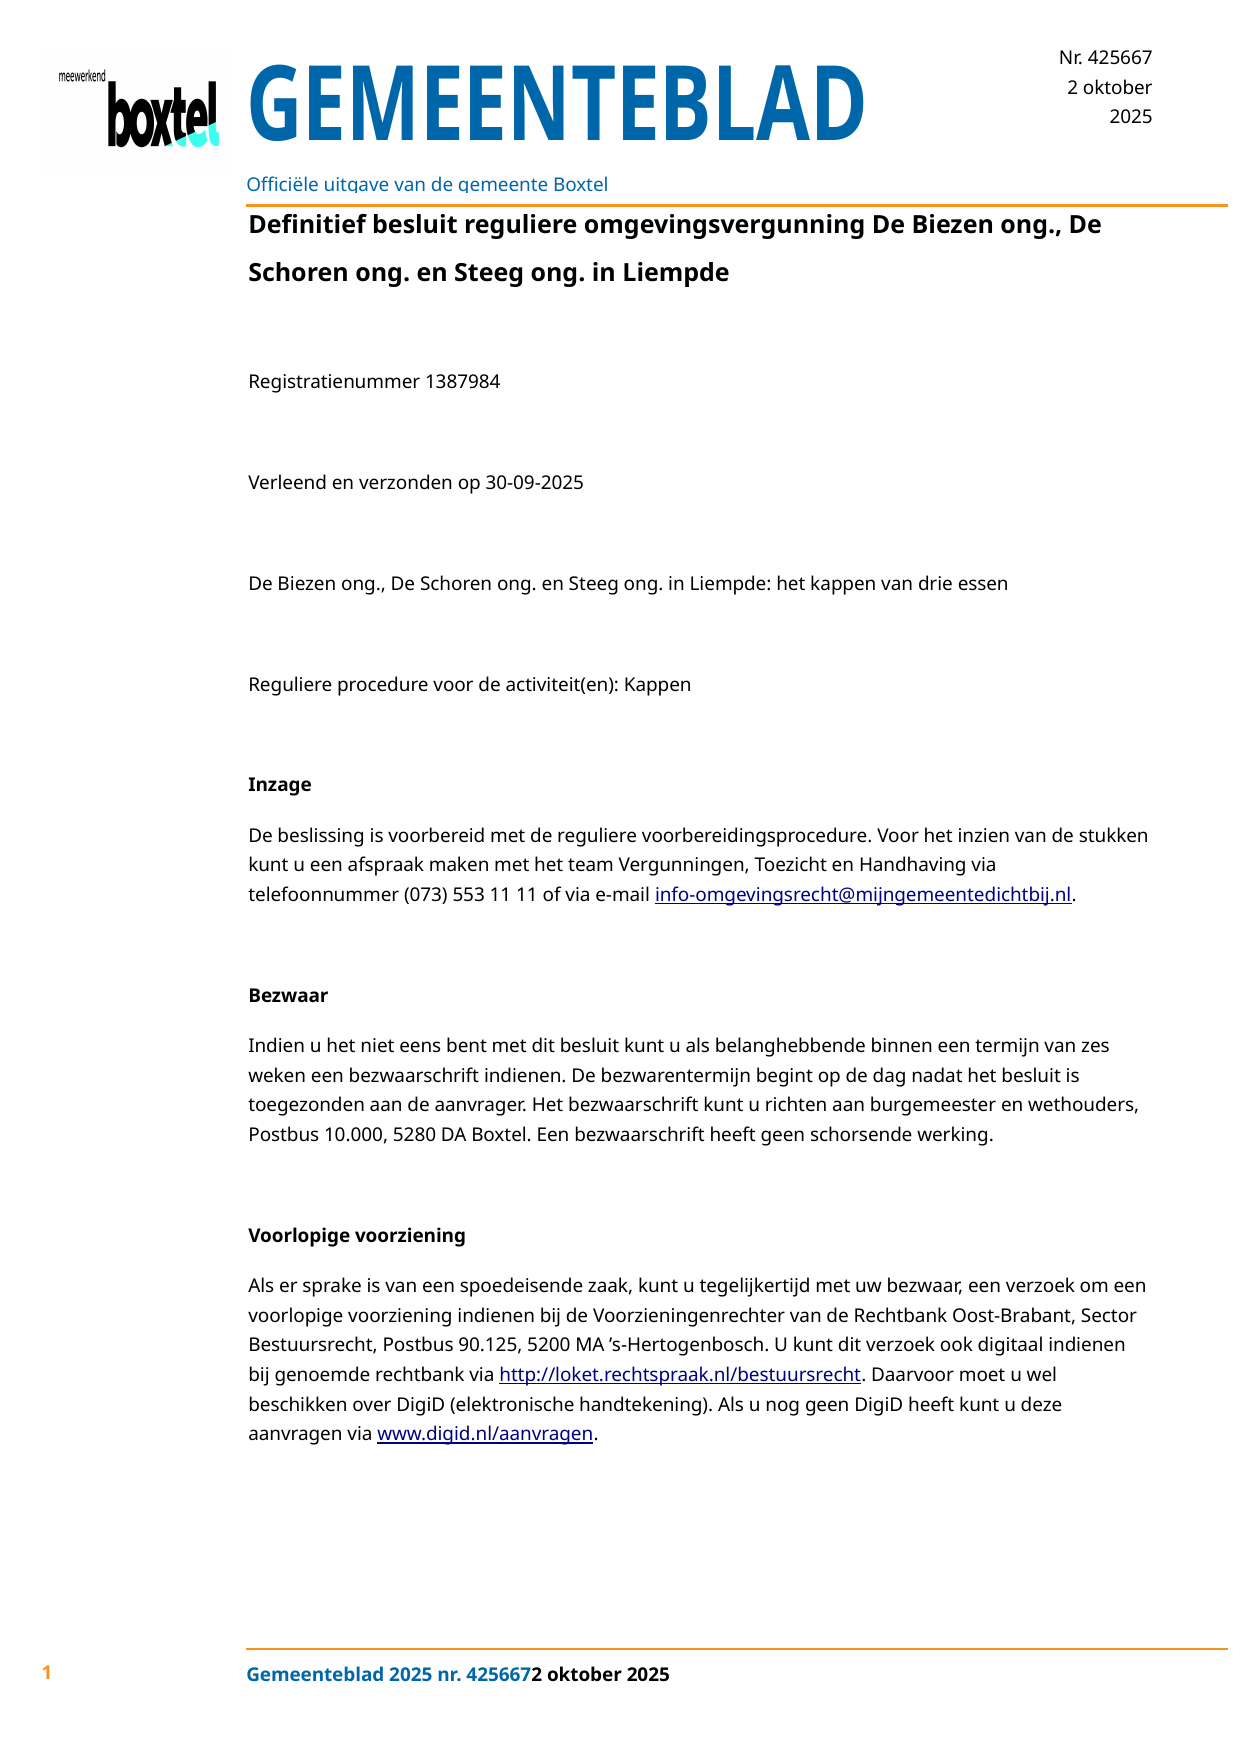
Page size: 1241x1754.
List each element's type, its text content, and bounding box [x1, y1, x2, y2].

text Als er sprake is van een spoedeisende zaak, kunt u tegelijkertijd met uw bezwaar, een verzoek om een voorlopige voorziening indienen bij de Voorzieningenrechter van de Rechtbank Oost-Brabant, Sector Bestuursrecht, Postbus 90.125, 5200 MA ’s-Hertogenbosch. U kunt dit verzoek ook digitaal indienen bij genoemde rechtbank via http://loket.rechtspraak.nl/bestuursrecht. Daarvoor moet u wel beschikken over DigiD (elektronische handtekening). Als u nog geen DigiD heeft kunt u deze aanvragen via www.digid.nl/aanvragen. [248, 1272, 1152, 1446]
text Indien u het niet eens bent met dit besluit kunt u als belanghebbende binnen een termijn van zes weken een bezwaarschrift indienen. De bezwarentermijn begint op de dag nadat het besluit is toegezonden aan de aanvrager. Het bezwaarschrift kunt u richten aan burgemeester en wethouders, Postbus 10.000, 5280 DA Boxtel. Een bezwaarschrift heeft geen schorsende werking. [248, 1032, 1152, 1147]
text De beslissing is voorbereid met de reguliere voorbereidingsprocedure. Voor het inzien van de stukken kunt u een afspraak maken met het team Vergunningen, Toezicht en Handhaving via telefoonnummer (073) 553 11 11 of via e-mail info-omgevingsrecht@mijngemeentedichtbij.nl. [248, 822, 1152, 907]
text Inzage [248, 772, 1152, 797]
text Bezwaar [248, 982, 1152, 1008]
text Definitief besluit reguliere omgevingsvergunning De Biezen ong., De Schoren ong. en Steeg ong. in Liempde [248, 207, 1152, 288]
text Reguliere procedure voor de activiteit(en): Kappen [248, 671, 1152, 697]
text Registratienummer 1387984 [248, 368, 1152, 394]
text De Biezen ong., De Schoren ong. en Steeg ong. in Liempde: het kappen van drie essen [248, 570, 1152, 596]
picture [41, 47, 231, 172]
text Voorlopige voorziening [248, 1222, 1152, 1248]
text Verleend en verzonden op 30-09-2025 [248, 469, 1152, 495]
